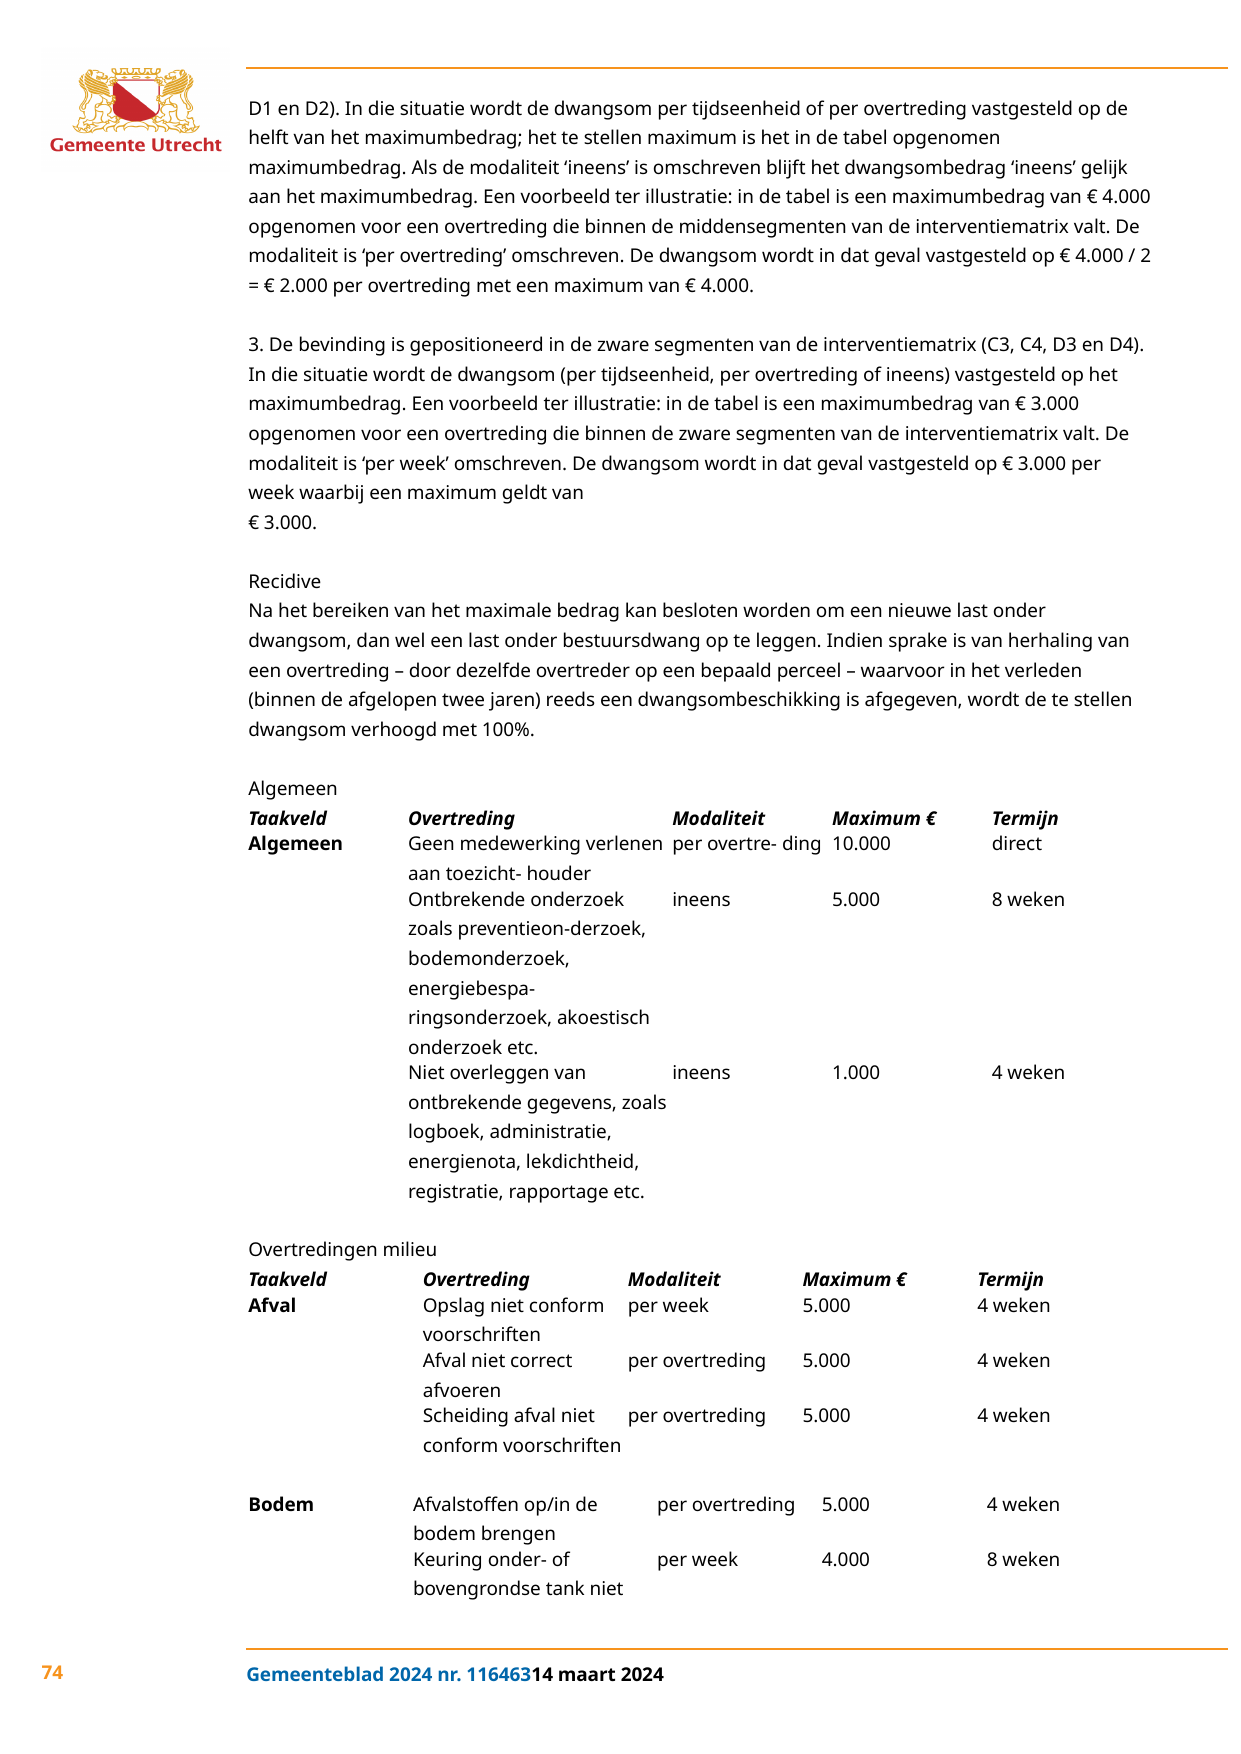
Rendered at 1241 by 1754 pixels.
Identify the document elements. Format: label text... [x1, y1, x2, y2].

table_cell Algemeen [248, 831, 408, 886]
table_cell ineens [672, 886, 832, 1059]
table_cell 4 weken [992, 1060, 1152, 1204]
table_cell direct [992, 831, 1152, 886]
table_cell Afval niet correct afvoeren [423, 1347, 628, 1402]
text Algemeen [248, 775, 1152, 801]
table_header 5.000 [822, 1491, 987, 1546]
table_header Maximum € [802, 1266, 977, 1292]
table_cell 4 weken [977, 1403, 1152, 1458]
text Overtredingen milieu [248, 1236, 1152, 1262]
table_cell [248, 1060, 408, 1204]
table_cell Afval [248, 1292, 423, 1347]
table_cell 4.000 [822, 1546, 987, 1601]
text Recidive [248, 568, 1152, 594]
table_cell ineens [672, 1060, 832, 1204]
table_cell 4 weken [977, 1292, 1152, 1347]
table_header 4 weken [987, 1491, 1152, 1546]
table_cell 5.000 [802, 1403, 977, 1458]
picture [41, 47, 231, 172]
table_header Termijn [977, 1266, 1152, 1292]
table_header Maximum € [832, 805, 992, 831]
text € 3.000. [248, 509, 1152, 535]
table_header Afvalstoffen op/in de bodem brengen [413, 1491, 657, 1546]
table_cell Geen medewerking verlenen aan toezicht- houder [408, 831, 672, 886]
table_header Modaliteit [672, 805, 832, 831]
table_cell per week [657, 1546, 822, 1601]
table_cell Keuring onder- of bovengrondse tank niet [413, 1546, 657, 1601]
table_cell [248, 886, 408, 1059]
table_header Modaliteit [628, 1266, 802, 1292]
table_cell Scheiding afval niet conform voorschriften [423, 1403, 628, 1458]
table_cell 5.000 [802, 1347, 977, 1402]
table_cell 8 weken [992, 886, 1152, 1059]
table_cell per overtreding [628, 1347, 802, 1402]
table_cell [248, 1403, 423, 1458]
table_cell per week [628, 1292, 802, 1347]
text D1 en D2). In die situatie wordt de dwangsom per tijdseenheid of per overtreding vastgesteld op de helft van het maximumbedrag; het te stellen maximum is het in de tabel opgenomen maximumbedrag. Als de modaliteit ‘ineens’ is omschreven blijft het dwangsombedrag ‘ineens’ gelijk aan het maximumbedrag. Een voorbeeld ter illustratie: in de tabel is een maximumbedrag van € 4.000 opgenomen voor een overtreding die binnen de middensegmenten van de interventiematrix valt. De modaliteit is ‘per overtreding’ omschreven. De dwangsom wordt in dat geval vastgesteld op € 4.000 / 2 = € 2.000 per overtreding met een maximum van € 4.000. [248, 95, 1152, 298]
text 3. De bevinding is gepositioneerd in de zware segmenten van de interventiematrix (C3, C4, D3 en D4). In die situatie wordt de dwangsom (per tijdseenheid, per overtreding of ineens) vastgesteld op het maximumbedrag. Een voorbeeld ter illustratie: in de tabel is een maximumbedrag van € 3.000 opgenomen voor een overtreding die binnen de zware segmenten van de interventiematrix valt. De modaliteit is ‘per week’ omschreven. De dwangsom wordt in dat geval vastgesteld op € 3.000 per week waarbij een maximum geldt van [248, 331, 1152, 505]
table_cell 1.000 [832, 1060, 992, 1204]
table_cell 4 weken [977, 1347, 1152, 1402]
table_header Overtreding [408, 805, 672, 831]
table_cell [248, 1546, 413, 1601]
table_cell Niet overleggen van ontbrekende gegevens, zoals logboek, administratie, energienota, lekdichtheid, registratie, rapportage etc. [408, 1060, 672, 1204]
table_cell [248, 1347, 423, 1402]
table_cell per overtre- ding [672, 831, 832, 886]
table_cell 10.000 [832, 831, 992, 886]
table_cell 8 weken [987, 1546, 1152, 1601]
text Na het bereiken van het maximale bedrag kan besloten worden om een nieuwe last onder dwangsom, dan wel een last onder bestuursdwang op te leggen. Indien sprake is van herhaling van een overtreding – door dezelfde overtreder op een bepaald perceel – waarvoor in het verleden (binnen de afgelopen twee jaren) reeds een dwangsombeschikking is afgegeven, wordt de te stellen dwangsom verhoogd met 100%. [248, 598, 1152, 742]
table_header Taakveld [248, 1266, 423, 1292]
table_cell Ontbrekende onderzoek zoals preventieon-derzoek, bodemonderzoek, energiebespa- ringsonderzoek, akoestisch onderzoek etc. [408, 886, 672, 1059]
table_cell 5.000 [832, 886, 992, 1059]
table_cell per overtreding [628, 1403, 802, 1458]
table_cell Opslag niet conform voorschriften [423, 1292, 628, 1347]
table_cell 5.000 [802, 1292, 977, 1347]
table_header Overtreding [423, 1266, 628, 1292]
table_header Bodem [248, 1491, 413, 1546]
table_header per overtreding [657, 1491, 822, 1546]
table_header Termijn [992, 805, 1152, 831]
table_header Taakveld [248, 805, 408, 831]
